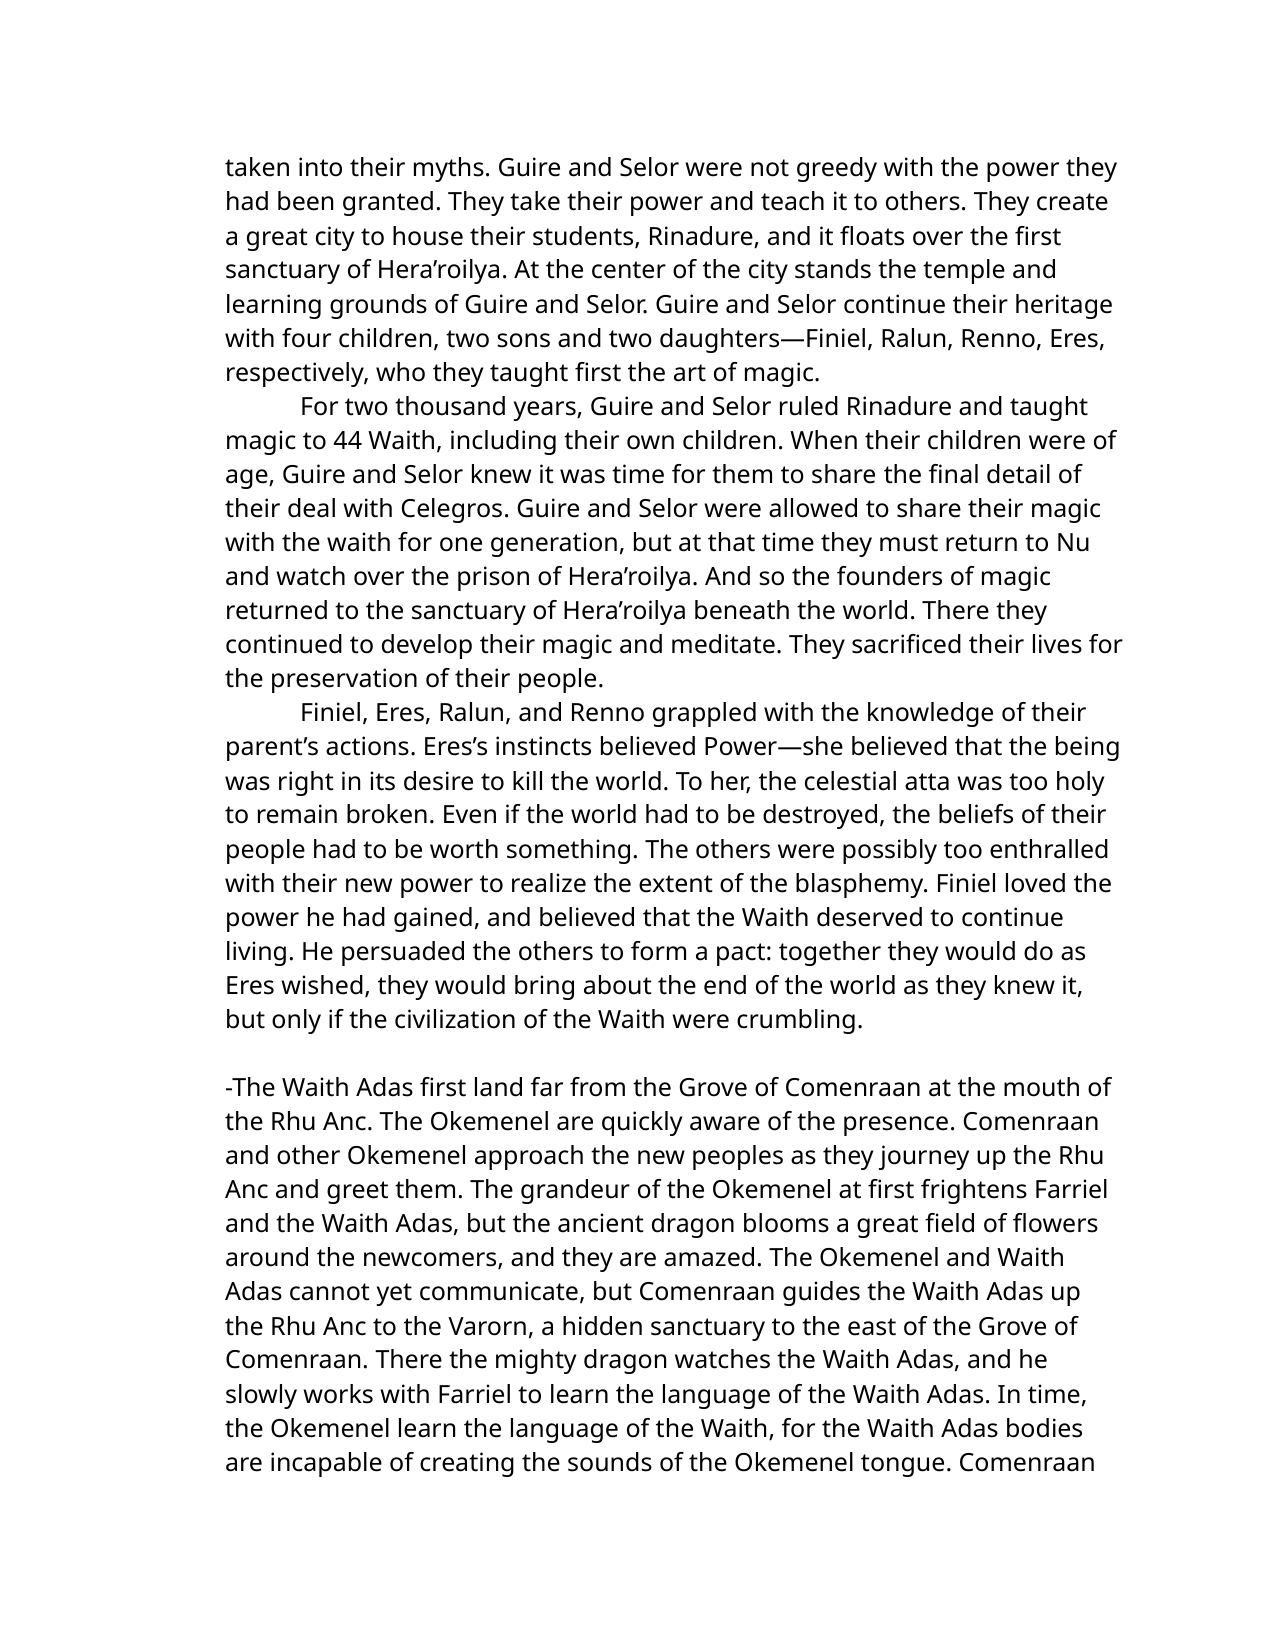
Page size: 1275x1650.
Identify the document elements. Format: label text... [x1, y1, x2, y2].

text taken into their myths. Guire and Selor were not greedy with the power they had been granted. They take their power and teach it to others. They create a great city to house their students, Rinadure, and it floats over the first sanctuary of Hera’roilya. At the center of the city stands the temple and learning grounds of Guire and Selor. Guire and Selor continue their heritage with four children, two sons and two daughters—Finiel, Ralun, Renno, Eres, respectively, who they taught first the art of magic. [225, 150, 1125, 388]
text Finiel, Eres, Ralun, and Renno grappled with the knowledge of their parent’s actions. Eres’s instincts believed Power—she believed that the being was right in its desire to kill the world. To her, the celestial atta was too holy to remain broken. Even if the world had to be destroyed, the beliefs of their people had to be worth something. The others were possibly too enthralled with their new power to realize the extent of the blasphemy. Finiel loved the power he had gained, and believed that the Waith deserved to continue living. He persuaded the others to form a pact: together they would do as Eres wished, they would bring about the end of the world as they knew it, but only if the civilization of the Waith were crumbling. [225, 695, 1125, 1036]
text For two thousand years, Guire and Selor ruled Rinadure and taught magic to 44 Waith, including their own children. When their children were of age, Guire and Selor knew it was time for them to share the final detail of their deal with Celegros. Guire and Selor were allowed to share their magic with the waith for one generation, but at that time they must return to Nu and watch over the prison of Hera’roilya. And so the founders of magic returned to the sanctuary of Hera’roilya beneath the world. There they continued to develop their magic and meditate. They sacrificed their lives for the preservation of their people. [225, 388, 1125, 695]
text -The Waith Adas first land far from the Grove of Comenraan at the mouth of the Rhu Anc. The Okemenel are quickly aware of the presence. Comenraan and other Okemenel approach the new peoples as they journey up the Rhu Anc and greet them. The grandeur of the Okemenel at first frightens Farriel and the Waith Adas, but the ancient dragon blooms a great field of flowers around the newcomers, and they are amazed. The Okemenel and Waith Adas cannot yet communicate, but Comenraan guides the Waith Adas up the Rhu Anc to the Varorn, a hidden sanctuary to the east of the Grove of Comenraan. There the mighty dragon watches the Waith Adas, and he slowly works with Farriel to learn the language of the Waith Adas. In time, the Okemenel learn the language of the Waith, for the Waith Adas bodies are incapable of creating the sounds of the Okemenel tongue. Comenraan [225, 1070, 1125, 1478]
